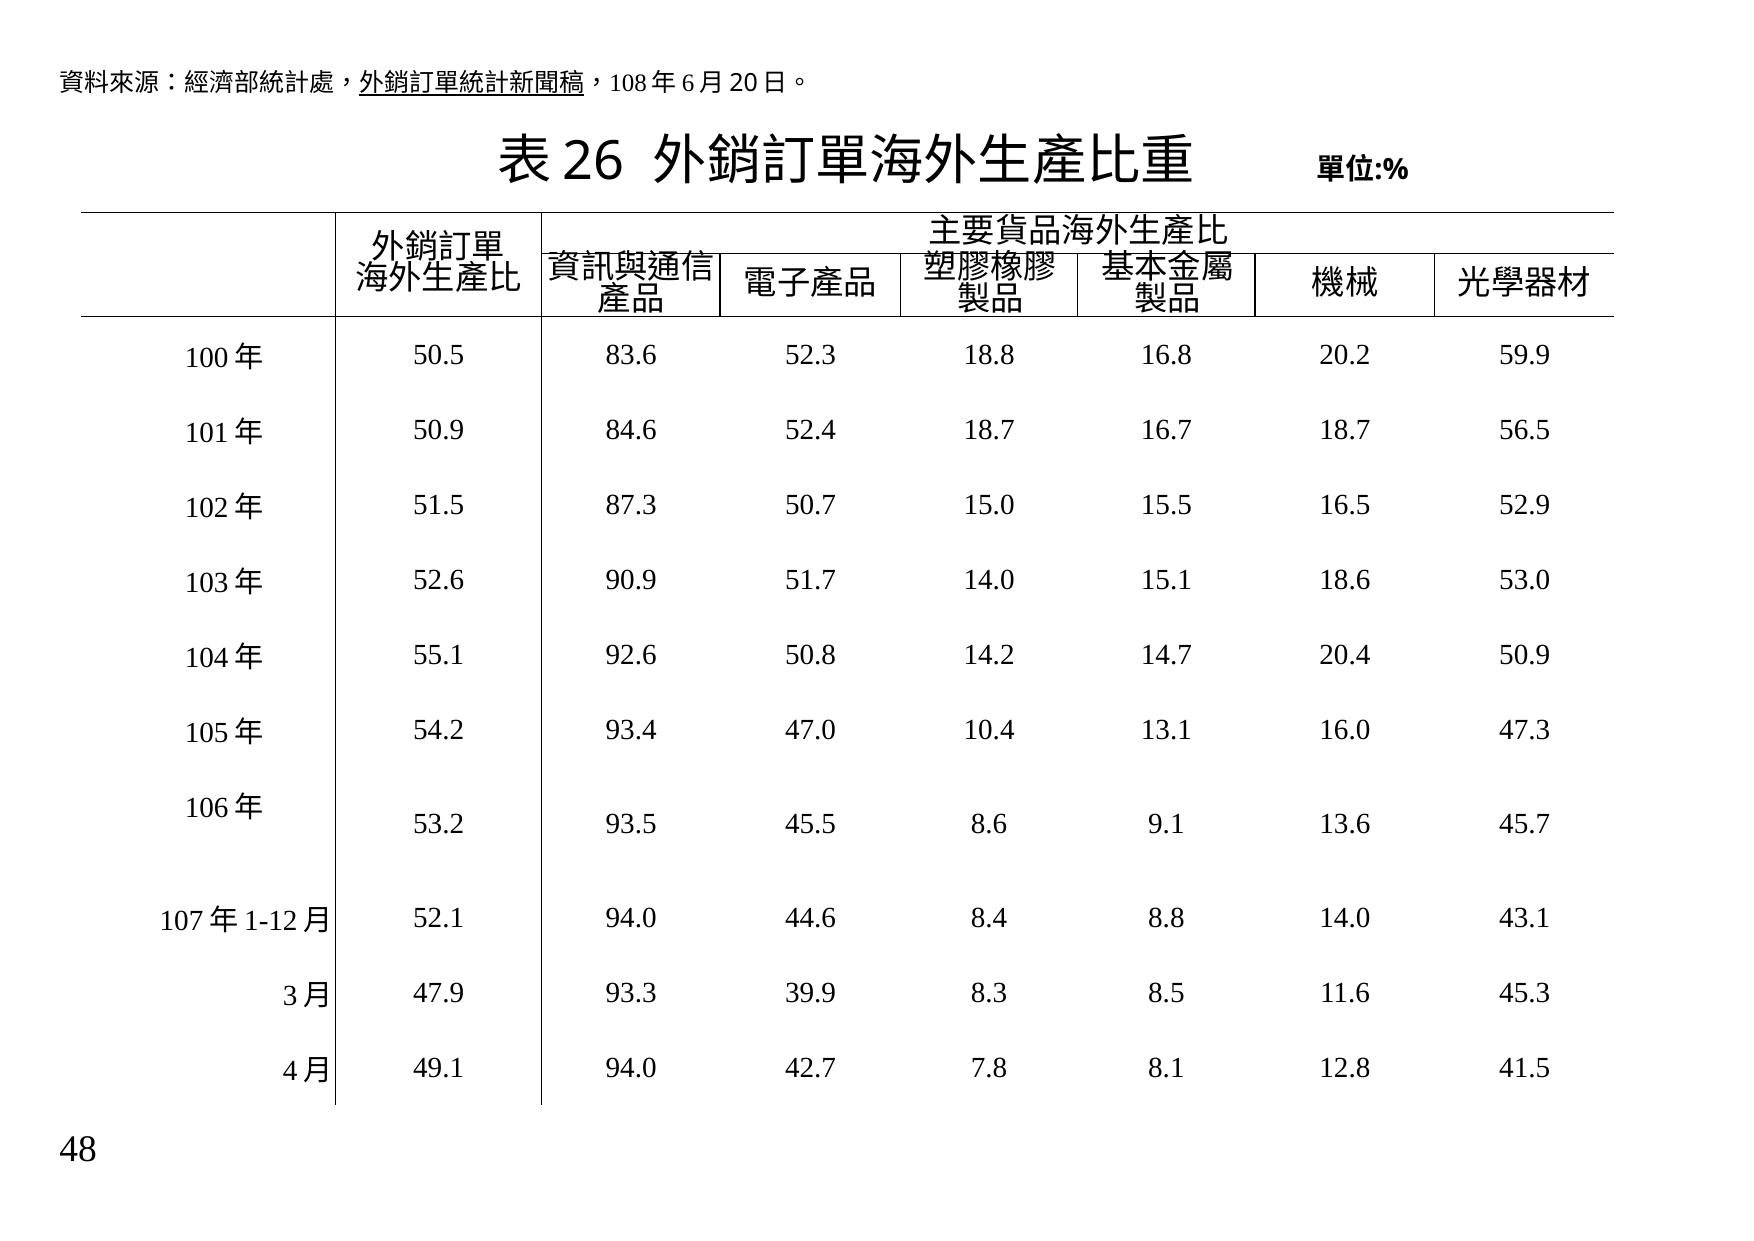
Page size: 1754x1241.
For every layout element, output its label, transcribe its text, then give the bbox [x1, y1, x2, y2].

table_cell 44.6 [720, 880, 900, 955]
table_cell 54.2 [336, 692, 541, 767]
table_cell 50.5 [336, 317, 541, 392]
table_cell 45.5 [720, 767, 900, 880]
table_cell 49.1 [336, 1030, 541, 1105]
table_cell 50.7 [720, 467, 900, 542]
table_cell 94.0 [542, 880, 720, 955]
table_cell 18.7 [900, 392, 1077, 467]
table_cell 14.7 [1077, 617, 1255, 692]
table_cell 15.1 [1077, 542, 1255, 617]
table_cell 92.6 [542, 617, 720, 692]
table_header [81, 213, 335, 316]
table_cell 105年 [81, 692, 335, 767]
table_cell 43.1 [1434, 880, 1614, 955]
table_cell 52.6 [336, 542, 541, 617]
table_cell 18.8 [900, 317, 1077, 392]
table_cell 16.7 [1077, 392, 1255, 467]
table_cell 16.0 [1255, 692, 1434, 767]
table_cell 90.9 [542, 542, 720, 617]
table_cell 8.3 [900, 955, 1077, 1030]
subtitle 表26 外銷訂單海外生產比重 單位:% [59, 99, 1636, 212]
table_cell 12.8 [1255, 1030, 1434, 1105]
table_cell 52.4 [720, 392, 900, 467]
table_cell 47.0 [720, 692, 900, 767]
table_cell 14.0 [900, 542, 1077, 617]
table_cell 10.4 [900, 692, 1077, 767]
table_cell 18.6 [1255, 542, 1434, 617]
table_cell 52.9 [1434, 467, 1614, 542]
table_cell 83.6 [542, 317, 720, 392]
table_cell 45.3 [1434, 955, 1614, 1030]
table_cell 13.6 [1255, 767, 1434, 880]
table_cell 光學器材 [1435, 254, 1614, 316]
table_cell 53.0 [1434, 542, 1614, 617]
table_cell 基本金屬 製品 [1078, 254, 1254, 316]
table_cell 50.8 [720, 617, 900, 692]
table_header 外銷訂單 海外生產比 [336, 213, 541, 316]
table_cell 20.4 [1255, 617, 1434, 692]
table_cell 16.8 [1077, 317, 1255, 392]
table_cell 107年1-12月 [81, 880, 335, 955]
table_cell 4月 [81, 1030, 335, 1105]
table_cell 50.9 [1434, 617, 1614, 692]
table_cell 41.5 [1434, 1030, 1614, 1105]
table_cell 93.3 [542, 955, 720, 1030]
table_cell 塑膠橡膠 製品 [901, 254, 1077, 316]
table_cell 13.1 [1077, 692, 1255, 767]
table_cell 11.6 [1255, 955, 1434, 1030]
table_cell 56.5 [1434, 392, 1614, 467]
table_cell 53.2 [336, 767, 541, 880]
table_cell 3月 [81, 955, 335, 1030]
table_cell 14.2 [900, 617, 1077, 692]
table_cell 18.7 [1255, 392, 1434, 467]
table_cell 8.6 [900, 767, 1077, 880]
table_cell 15.5 [1077, 467, 1255, 542]
table_cell 8.5 [1077, 955, 1255, 1030]
table_cell 52.1 [336, 880, 541, 955]
table_cell 102年 [81, 467, 335, 542]
table_cell 9.1 [1077, 767, 1255, 880]
table_cell 16.5 [1255, 467, 1434, 542]
table_cell 100年 [81, 317, 335, 392]
table_cell 15.0 [900, 467, 1077, 542]
table_cell 8.1 [1077, 1030, 1255, 1105]
text 資料來源：經濟部統計處，外銷訂單統計新聞稿，108年6月20日。 [59, 62, 1636, 99]
table_cell 資訊與通信產品 [542, 254, 719, 316]
table_cell 8.4 [900, 880, 1077, 955]
table_cell 51.7 [720, 542, 900, 617]
table_cell 45.7 [1434, 767, 1614, 880]
table_cell 14.0 [1255, 880, 1434, 955]
table_cell 機械 [1256, 254, 1434, 316]
table_cell 84.6 [542, 392, 720, 467]
table_cell 39.9 [720, 955, 900, 1030]
table_cell 106年 [81, 767, 335, 880]
table_cell 7.8 [900, 1030, 1077, 1105]
table_cell 47.9 [336, 955, 541, 1030]
table_cell 104年 [81, 617, 335, 692]
table_header 主要貨品海外生產比 [542, 213, 1614, 253]
table_cell 101年 [81, 392, 335, 467]
table_cell 87.3 [542, 467, 720, 542]
table_cell 59.9 [1434, 317, 1614, 392]
table_cell 103年 [81, 542, 335, 617]
table_cell 93.5 [542, 767, 720, 880]
table_cell 42.7 [720, 1030, 900, 1105]
table_cell 94.0 [542, 1030, 720, 1105]
table_cell 8.8 [1077, 880, 1255, 955]
table_cell 47.3 [1434, 692, 1614, 767]
table_cell 電子產品 [721, 254, 900, 316]
table_cell 50.9 [336, 392, 541, 467]
table_cell 52.3 [720, 317, 900, 392]
table_cell 51.5 [336, 467, 541, 542]
table_cell 55.1 [336, 617, 541, 692]
table_cell 20.2 [1255, 317, 1434, 392]
table_cell 93.4 [542, 692, 720, 767]
